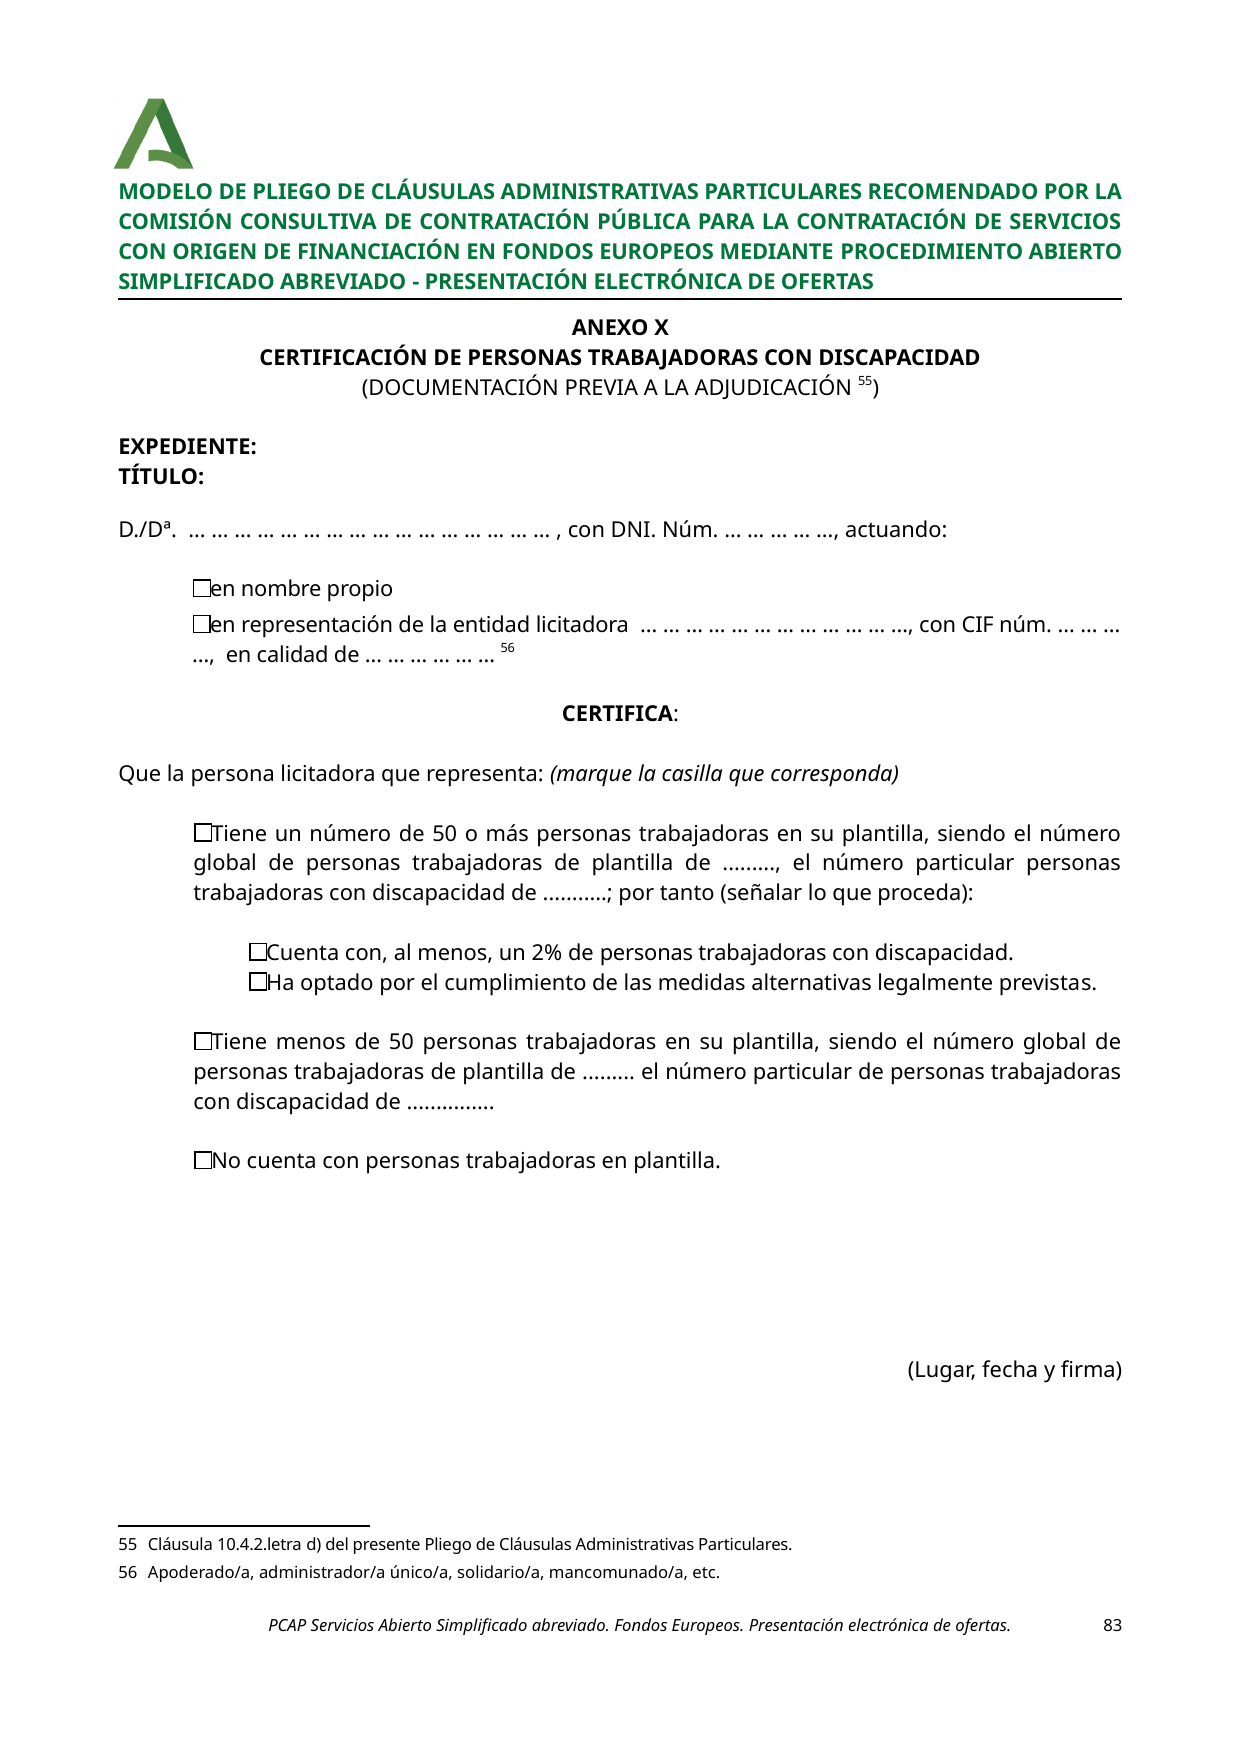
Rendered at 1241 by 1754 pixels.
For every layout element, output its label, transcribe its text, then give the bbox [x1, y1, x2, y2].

text MODELO DE PLIEGO DE CLÁUSULAS ADMINISTRATIVAS PARTICULARES RECOMENDADO POR LA COMISIÓN CONSULTIVA DE CONTRATACIÓN PÚBLICA PARA LA CONTRATACIÓN DE SERVICIOS CON ORIGEN DE FINANCIACIÓN EN FONDOS EUROPEOS MEDIANTE PROCEDIMIENTO ABIERTO SIMPLIFICADO ABREVIADO - PRESENTACIÓN ELECTRÓNICA DE OFERTAS [118, 176, 1122, 298]
list Tiene menos de 50 personas trabajadoras en su plantilla, siendo el número global de personas trabajadoras de plantilla de ......... el número particular de personas trabajadoras con discapacidad de ............... [156, 1026, 1122, 1116]
text Apoderado/a, administrador/a único/a, solidario/a, mancomunado/a, etc. [118, 1561, 1122, 1584]
picture [109, 94, 198, 173]
text EXPEDIENTE: [118, 431, 1122, 461]
text (Lugar, fecha y firma) [118, 1354, 1122, 1384]
list Tiene un número de 50 o más personas trabajadoras en su plantilla, siendo el número global de personas trabajadoras de plantilla de ........., el número particular personas trabajadoras con discapacidad de ........…; por tanto (señalar lo que proceda): [156, 818, 1122, 907]
text Cláusula 10.4.2.letra d) del presente Pliego de Cláusulas Administrativas Particulares. [118, 1532, 1122, 1555]
text Que la persona licitadora que representa: (marque la casilla que corresponda) [118, 758, 1122, 788]
text CERTIFICA: [118, 698, 1122, 728]
text D./Dª. … … … … … … … … … … … … … … … … , con DNI. Núm. … … … … …, actuando: [118, 514, 1122, 543]
text TÍTULO: [118, 461, 1122, 491]
list Ha optado por el cumplimiento de las medidas alternativas legalmente previstas. [213, 967, 1122, 996]
text ANEXO X [118, 312, 1122, 342]
text CERTIFICACIÓN DE PERSONAS TRABAJADORAS CON DISCAPACIDAD [118, 342, 1122, 372]
list No cuenta con personas trabajadoras en plantilla. [156, 1145, 1122, 1175]
list Cuenta con, al menos, un 2% de personas trabajadoras con discapacidad. [213, 937, 1122, 967]
text (DOCUMENTACIÓN PREVIA A LA ADJUDICACIÓN ) [118, 372, 1122, 402]
text en representación de la entidad licitadora … … … … … … … … … … … …, con CIF núm. … … … …, en calidad de … … … … … … [192, 609, 1122, 669]
text en nombre propio [192, 573, 1122, 603]
